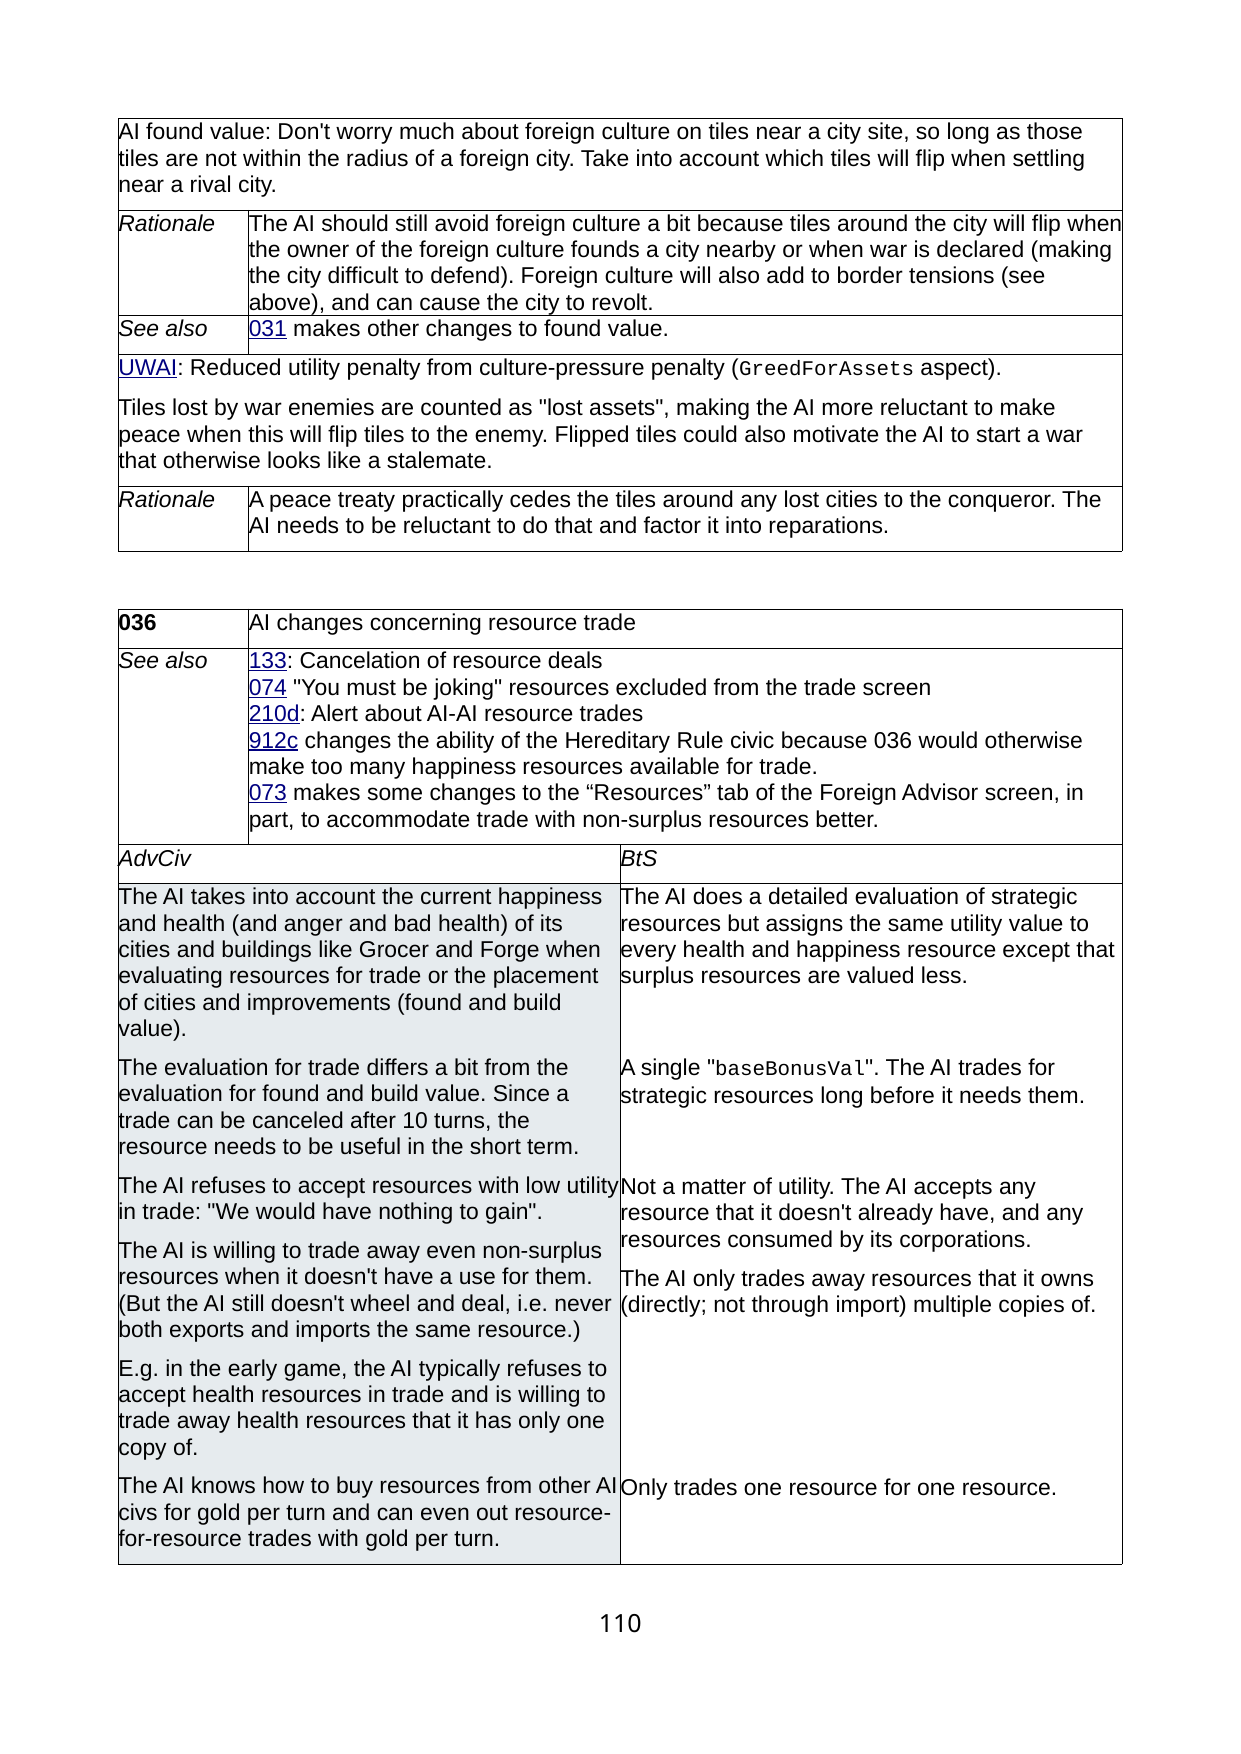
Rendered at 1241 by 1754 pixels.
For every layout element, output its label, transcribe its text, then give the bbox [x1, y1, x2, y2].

table_cell See also [119, 316, 248, 354]
table_cell Rationale [119, 211, 248, 315]
table_cell UWAI: Reduced utility penalty from culture-pressure penalty (GreedForAssets aspect). Tiles lost by war enemies are counted as "lost assets", making the AI more reluctant to make peace when this will flip tiles to the enemy. Flipped tiles could also motivate the AI to start a war that otherwise looks like a stalemate. [119, 355, 1122, 486]
table_cell AI found value: Don't worry much about foreign culture on tiles near a city site, so long as those tiles are not within the radius of a foreign city. Take into account which tiles will flip when settling near a rival city. [119, 119, 1122, 210]
table_cell The AI takes into account the current happiness and health (and anger and bad health) of its cities and buildings like Grocer and Forge when evaluating resources for trade or the placement of cities and improvements (found and build value). The evaluation for trade differs a bit from the evaluation for found and build value. Since a trade can be canceled after 10 turns, the resource needs to be useful in the short term. The AI refuses to accept resources with low utility in trade: "We would have nothing to gain". The AI is willing to trade away even non-surplus resources when it doesn't have a use for them. (But the AI still doesn't wheel and deal, i.e. never both exports and imports the same resource.) E.g. in the early game, the AI typically refuses to accept health resources in trade and is willing to trade away health resources that it has only one copy of. The AI knows how to buy resources from other AI civs for gold per turn and can even out resource-for-resource trades with gold per turn. [119, 884, 620, 1564]
table_cell The AI does a detailed evaluation of strategic resources but assigns the same utility value to every health and happiness resource except that surplus resources are valued less. A single "baseBonusVal". The AI trades for strategic resources long before it needs them. Not a matter of utility. The AI accepts any resource that it doesn't already have, and any resources consumed by its corporations. The AI only trades away resources that it owns (directly; not through import) multiple copies of. Only trades one resource for one resource. [621, 884, 1122, 1564]
table_cell Rationale [119, 487, 248, 551]
table_cell 031 makes other changes to found value. [249, 316, 1122, 354]
table_header 036 [119, 610, 248, 647]
table_cell See also [119, 649, 248, 844]
table_cell BtS [621, 845, 1122, 883]
table_cell A peace treaty practically cedes the tiles around any lost cities to the conqueror. The AI needs to be reluctant to do that and factor it into reparations. [249, 487, 1122, 551]
table_cell 133: Cancelation of resource deals 074 "You must be joking" resources excluded from the trade screen 210d: Alert about AI-AI resource trades 912c changes the ability of the Hereditary Rule civic because 036 would otherwise make too many happiness resources available for trade. 073 makes some changes to the “Resources” tab of the Foreign Advisor screen, in part, to accommodate trade with non-surplus resources better. [249, 649, 1122, 844]
table_cell The AI should still avoid foreign culture a bit because tiles around the city will flip when the owner of the foreign culture founds a city nearby or when war is declared (making the city difficult to defend). Foreign culture will also add to border tensions (see above), and can cause the city to revolt. [249, 211, 1122, 315]
table_cell AdvCiv [119, 845, 620, 883]
table_header AI changes concerning resource trade [249, 610, 1122, 647]
